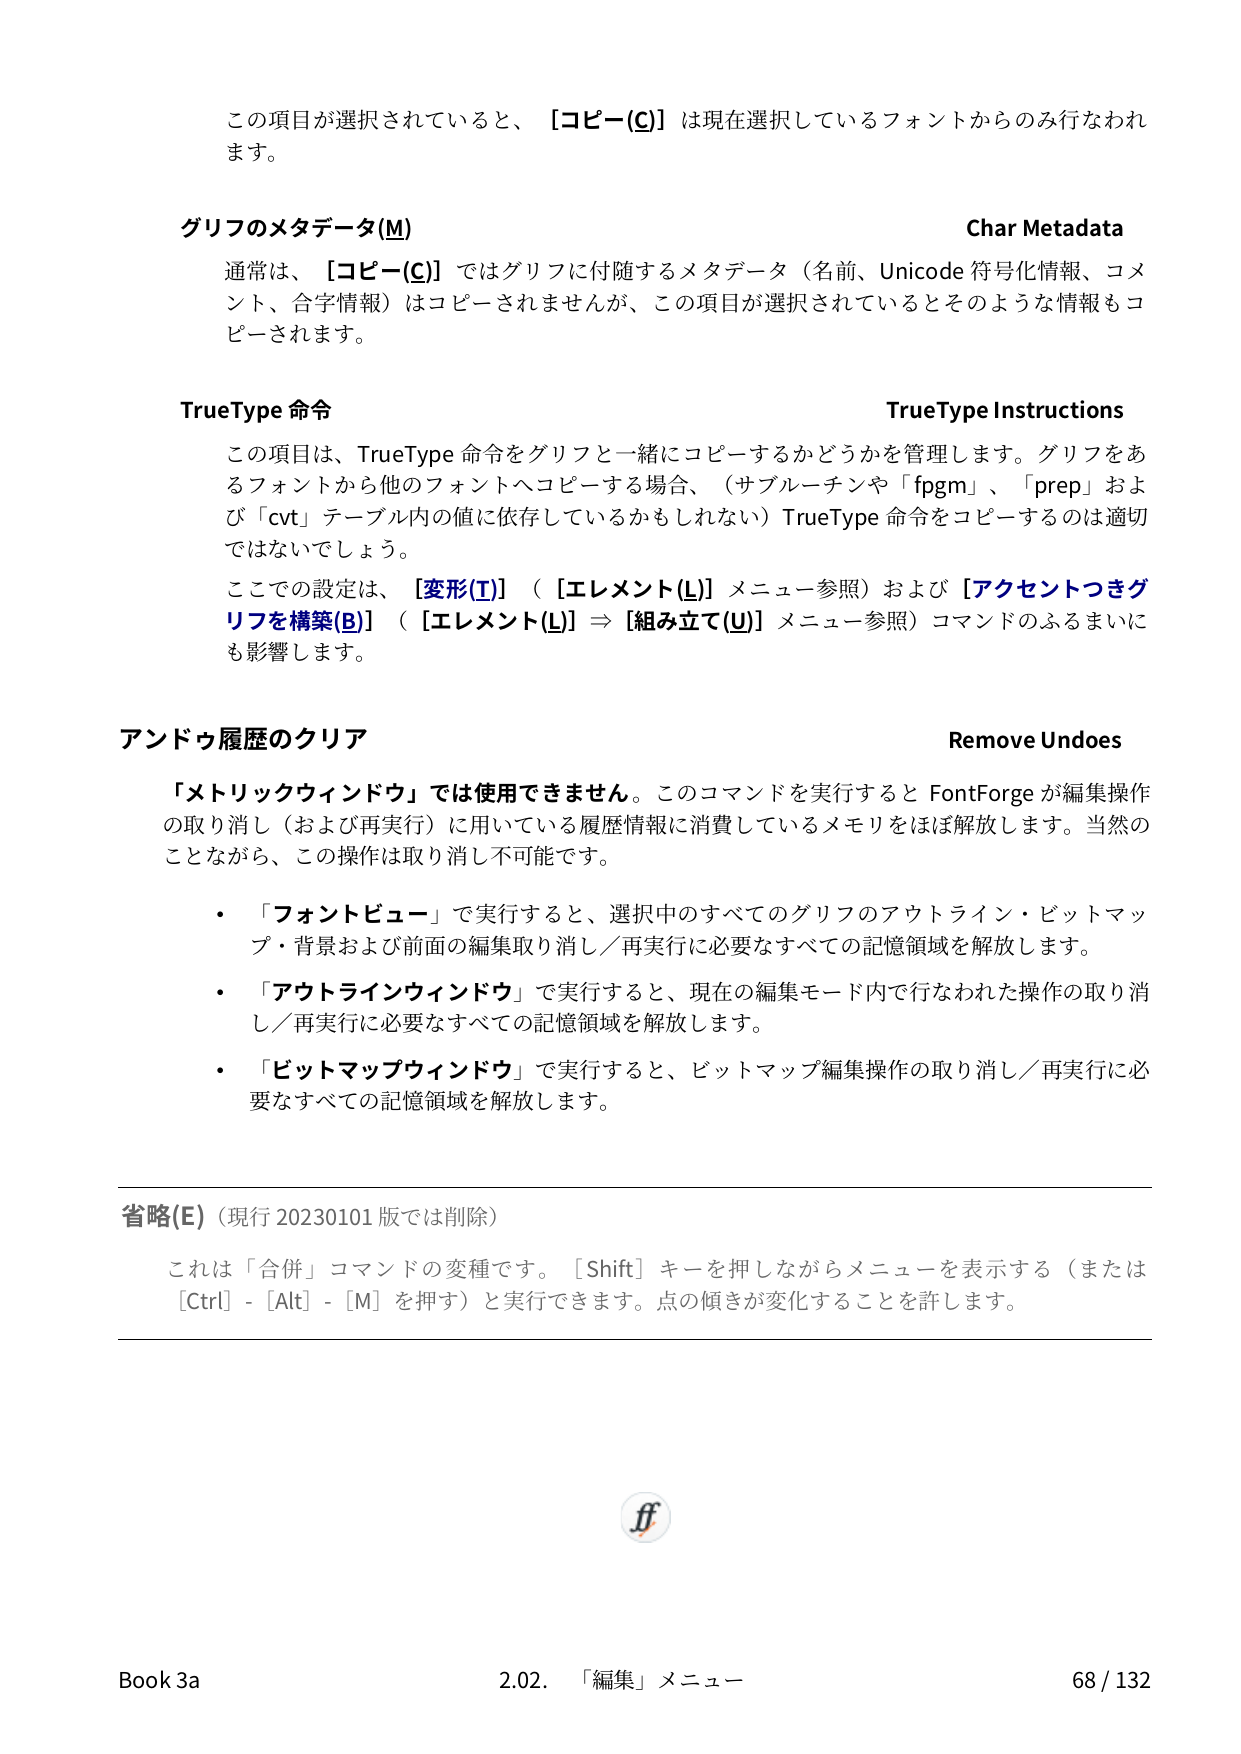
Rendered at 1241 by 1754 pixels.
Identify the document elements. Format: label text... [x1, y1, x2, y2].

list 「フォントビュー」で実行すると、選択中のすべてのグリフのアウトライン・ビットマップ・背景および前面の編集取り消し／再実行に必要なすべての記憶領域を解放します。 [205, 891, 1163, 960]
list 「アウトラインウィンドウ」で実行すると、現在の編集モード内で行なわれた操作の取り消し／再実行に必要なすべての記憶領域を解放します。 [205, 969, 1163, 1038]
picture [620, 1492, 671, 1543]
table_cell この項目が選択されていると、［コピー(C)］は現在選択しているフォントからのみ行なわれます。 [177, 89, 1152, 190]
table_header 省略(E)（現行 20230101 版では削除） これは「合併」コマンドの変種です。［Shift］キーを押しながらメニューを表示する（または［Ctrl］-［Alt］-［M］を押す）と実行できます。点の傾きが変化することを許します。 [118, 1188, 1152, 1339]
text アンドゥ履歴のクリア Remove Undoes [106, 714, 1163, 762]
table_cell TrueType 命令 TrueType Instructions この項目は、TrueType 命令をグリフと一緒にコピーするかどうかを管理します。グリフをあるフォントから他のフォントへコピーする場合、（サブルーチンや「fpgm」、「prep」および「cvt」テーブル内の値に依存しているかもしれない）TrueType 命令をコピーするのは適切ではないでしょう。 ここでの設定は、［変形(T)］（［エレメント(L)］メニュー参照）および［アクセントつきグリフを構築(B)］（［エレメント(L)］⇒［組み立て(U)］メニュー参照）コマンドのふるまいにも影響します。 [177, 373, 1152, 696]
table_cell グリフのメタデータ(M) Char Metadata 通常は、［コピー(C)］ではグリフに付随するメタデータ（名前、Unicode 符号化情報、コメント、合字情報）はコピーされませんが、この項目が選択されているとそのような情報もコピーされます。 [177, 190, 1152, 373]
list 「ビットマップウィンドウ」で実行すると、ビットマップ編集操作の取り消し／再実行に必要なすべての記憶領域を解放します。 [205, 1047, 1163, 1122]
text 「メトリックウィンドウ」では使用できません。このコマンドを実行すると FontForge が編集操作の取り消し（および再実行）に用いている履歴情報に消費しているメモリをほぼ解放します。当然のことながら、この操作は取り消し不可能です。 [150, 770, 1163, 877]
